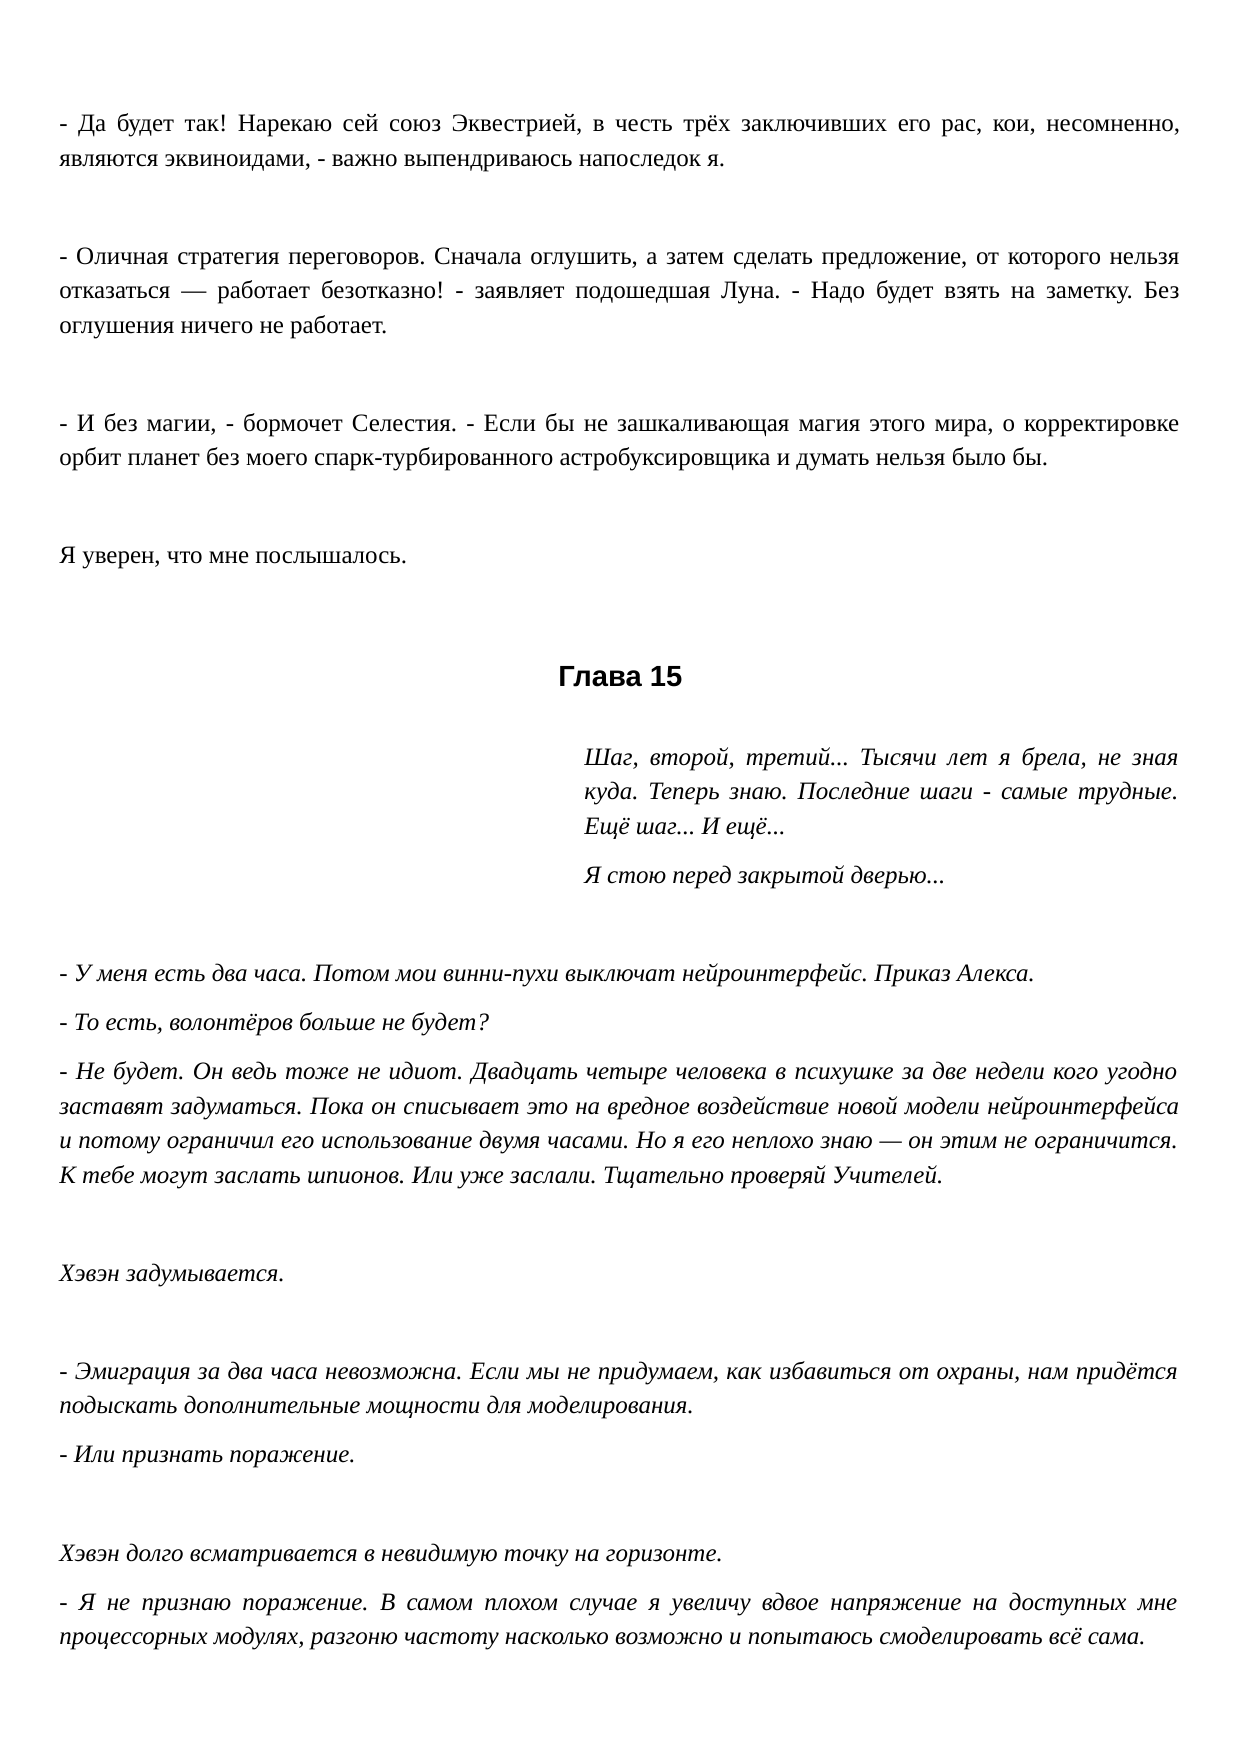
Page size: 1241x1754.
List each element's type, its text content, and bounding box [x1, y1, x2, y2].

text - У меня есть два часа. Потом мои винни-пухи выключат нейроинтерфейс. Приказ Алекса. [59, 958, 1181, 987]
text Я стою перед закрытой дверью... [584, 860, 1181, 889]
text Хэвэн долго всматривается в невидимую точку на горизонте. [59, 1538, 1181, 1566]
text - Или признать поражение. [59, 1439, 1181, 1468]
text Хэвэн задумывается. [59, 1258, 1181, 1287]
text - И без магии, - бормочет Селестия. - Если бы не зашкаливающая магия этого мира, о корректировке орбит планет без моего спарк-турбированного астробуксировщика и думать нельзя было бы. [59, 408, 1181, 471]
text - Оличная стратегия переговоров. Сначала оглушить, а затем сделать предложение, от которого нельзя отказаться — работает безотказно! - заявляет подошедшая Луна. - Надо будет взять на заметку. Без оглушения ничего не работает. [59, 241, 1181, 338]
text - Не будет. Он ведь тоже не идиот. Двадцать четыре человека в психушке за две недели кого угодно заставят задуматься. Пока он списывает это на вредное воздействие новой модели нейроинтерфейса и потому ограничил его использование двумя часами. Но я его неплохо знаю — он этим не ограничится. К тебе могут заслать шпионов. Или уже заслали. Тщательно проверяй Учителей. [59, 1056, 1181, 1188]
subtitle Глава 15 [59, 659, 1181, 693]
text - Эмиграция за два часа невозможна. Если мы не придумаем, как избавиться от охраны, нам придётся подыскать дополнительные мощности для моделирования. [59, 1356, 1181, 1419]
text Шаг, второй, третий... Тысячи лет я брела, не зная куда. Теперь знаю. Последние шаги - самые трудные. Ещё шаг... И ещё... [584, 742, 1181, 840]
text - Да будет так! Нарекаю сей союз Эквестрией, в честь трёх заключивших его рас, кои, несомненно, являются эквиноидами, - важно выпендриваюсь напоследок я. [59, 108, 1181, 171]
text - То есть, волонтёров больше не будет? [59, 1007, 1181, 1036]
text Я уверен, что мне послышалось. [59, 540, 1181, 569]
text - Я не признаю поражение. В самом плохом случае я увеличу вдвое напряжение на доступных мне процессорных модулях, разгоню частоту насколько возможно и попытаюсь смоделировать всё сама. [59, 1587, 1181, 1650]
